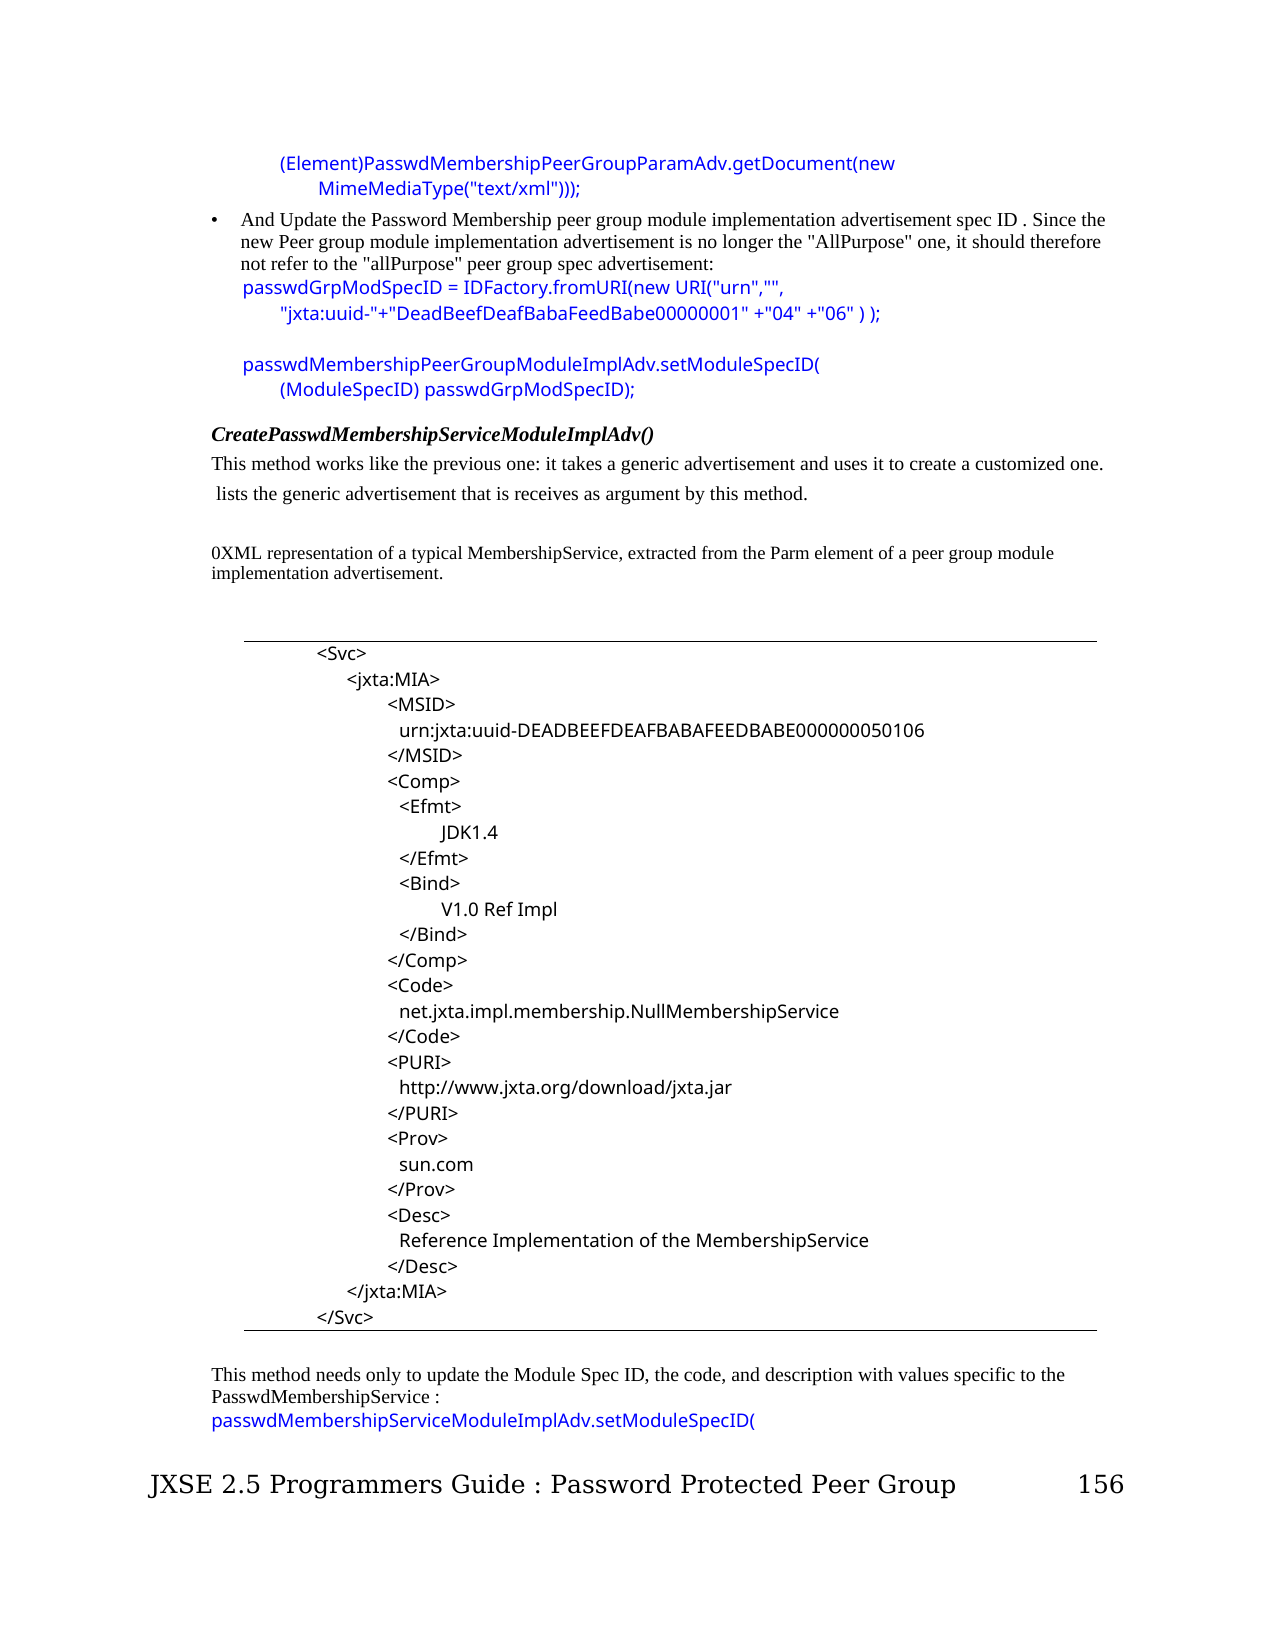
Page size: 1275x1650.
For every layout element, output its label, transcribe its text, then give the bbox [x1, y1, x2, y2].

text passwdMembershipPeerGroupModuleImplAdv.setModuleSpecID( [211, 351, 1125, 377]
text lists the generic advertisement that is receives as argument by this method. [211, 482, 1125, 504]
list And Update the Password Membership peer group module implementation advertisement spec ID . Since the new Peer group module implementation advertisement is no longer the "AllPurpose" one, it should therefore not refer to the "allPurpose" peer group spec advertisement: [211, 209, 1125, 275]
text passwdGrpModSpecID = IDFactory.fromURI(new URI("urn","", [211, 275, 1125, 300]
list XML representation of a typical MembershipService, extracted from the Parm element of a peer group module implementation advertisement. [211, 542, 1125, 584]
text This method needs only to update the Module Spec ID, the code, and description with values specific to the PasswdMembershipService : [211, 1364, 1125, 1407]
text passwdMembershipServiceModuleImplAdv.setModuleSpecID( [211, 1407, 1125, 1433]
text "jxta:uuid-"+"DeadBeefDeafBabaFeedBabe00000001" +"04" +"06" ) ); [211, 300, 1125, 326]
text CreatePasswdMembershipServiceModuleImplAdv() [211, 423, 1125, 446]
text (Element)PasswdMembershipPeerGroupParamAdv.getDocument(new MimeMediaType("text/xml"))); [211, 150, 1125, 201]
table_header <Svc> <jxta:MIA> <MSID> urn:jxta:uuid-DEADBEEFDEAFBABAFEEDBABE000000050106 </MSID> <Comp> <Efmt> JDK1.4 </Efmt> <Bind> V1.0 Ref Impl </Bind> </Comp> <Code> net.jxta.impl.membership.NullMembershipService </Code> <PURI> http://www.jxta.org/download/jxta.jar </PURI> <Prov> sun.com </Prov> <Desc> Reference Implementation of the MembershipService </Desc> </jxta:MIA> </Svc> [244, 642, 1097, 1330]
text This method works like the previous one: it takes a generic advertisement and uses it to create a customized one. [211, 452, 1125, 474]
text (ModuleSpecID) passwdGrpModSpecID); [211, 377, 1125, 402]
